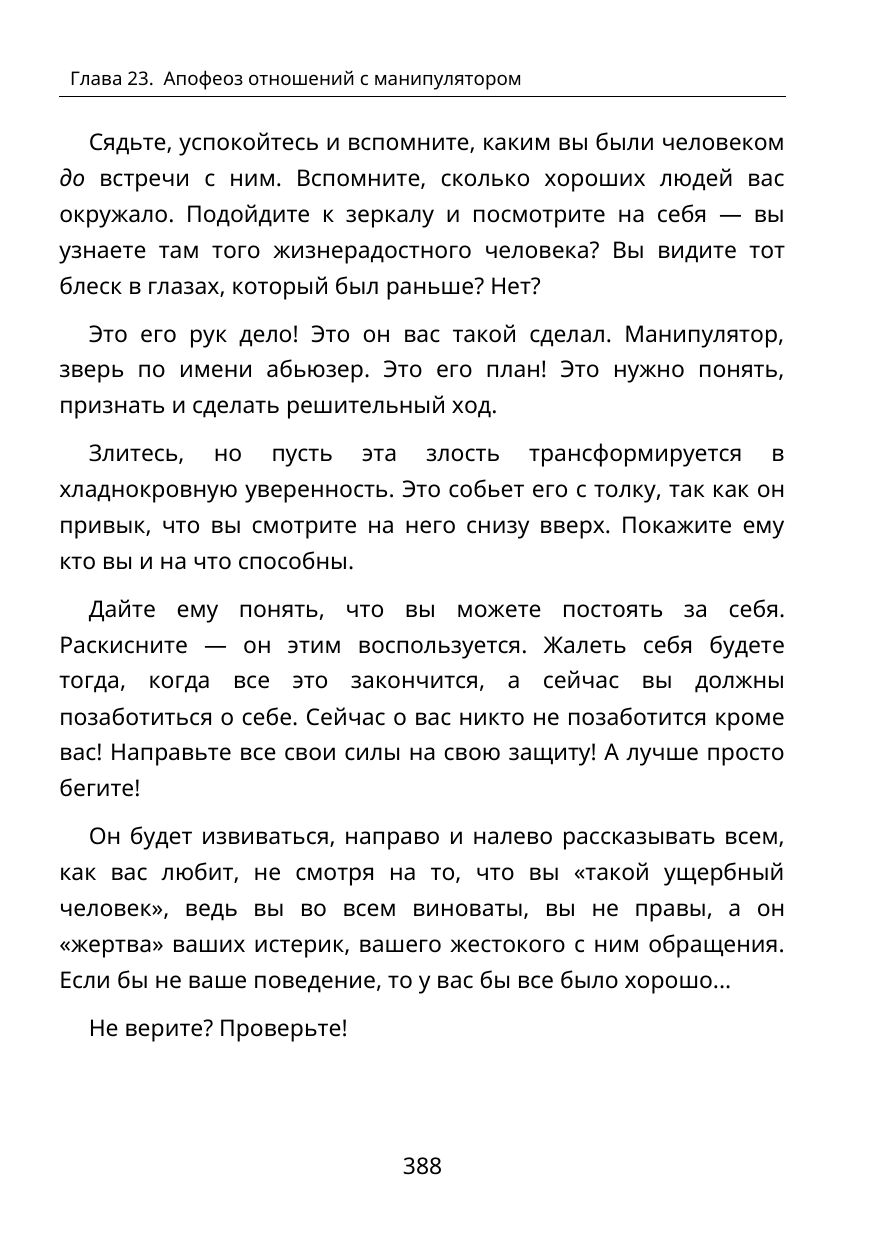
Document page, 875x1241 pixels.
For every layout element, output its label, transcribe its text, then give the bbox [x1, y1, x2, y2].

text Это его рук дело! Это он вас такой сделал. Манипулятор, зверь по имени абьюзер. Это его план! Это нужно понять, признать и сделать решительный ход. [59, 317, 786, 421]
text Дайте ему понять, что вы можете постоять за себя. Раскисните — он этим воспользуется. Жалеть себя будете тогда, когда все это закончится, а сейчас вы должны позаботиться о себе. Сейчас о вас никто не позаботится кроме вас! Направьте все свои силы на свою защиту! А лучше просто бегите! [59, 593, 786, 803]
text Сядьте, успокойтесь и вспомните, каким вы были человеком до встречи с ним. Вспомните, сколько хороших людей вас окружало. Подойдите к зеркалу и посмотрите на себя — вы узнаете там того жизнерадостного человека? Вы видите тот блеск в глазах, который был раньше? Нет? [59, 126, 786, 301]
text Не верите? Проверьте! [59, 1011, 786, 1043]
text Злитесь, но пусть эта злость трансформируется в хладнокровную уверенность. Это собьет его с толку, так как он привык, что вы смотрите на него снизу вверх. Покажите ему кто вы и на что способны. [59, 437, 786, 576]
text Он будет извиваться, направо и налево рассказывать всем, как вас любит, не смотря на то, что вы «такой ущербный человек», ведь вы во всем виноваты, вы не правы, а он «жертва» ваших истерик, вашего жестокого с ним обращения. Если бы не ваше поведение, то у вас бы все было хорошо... [59, 820, 786, 995]
